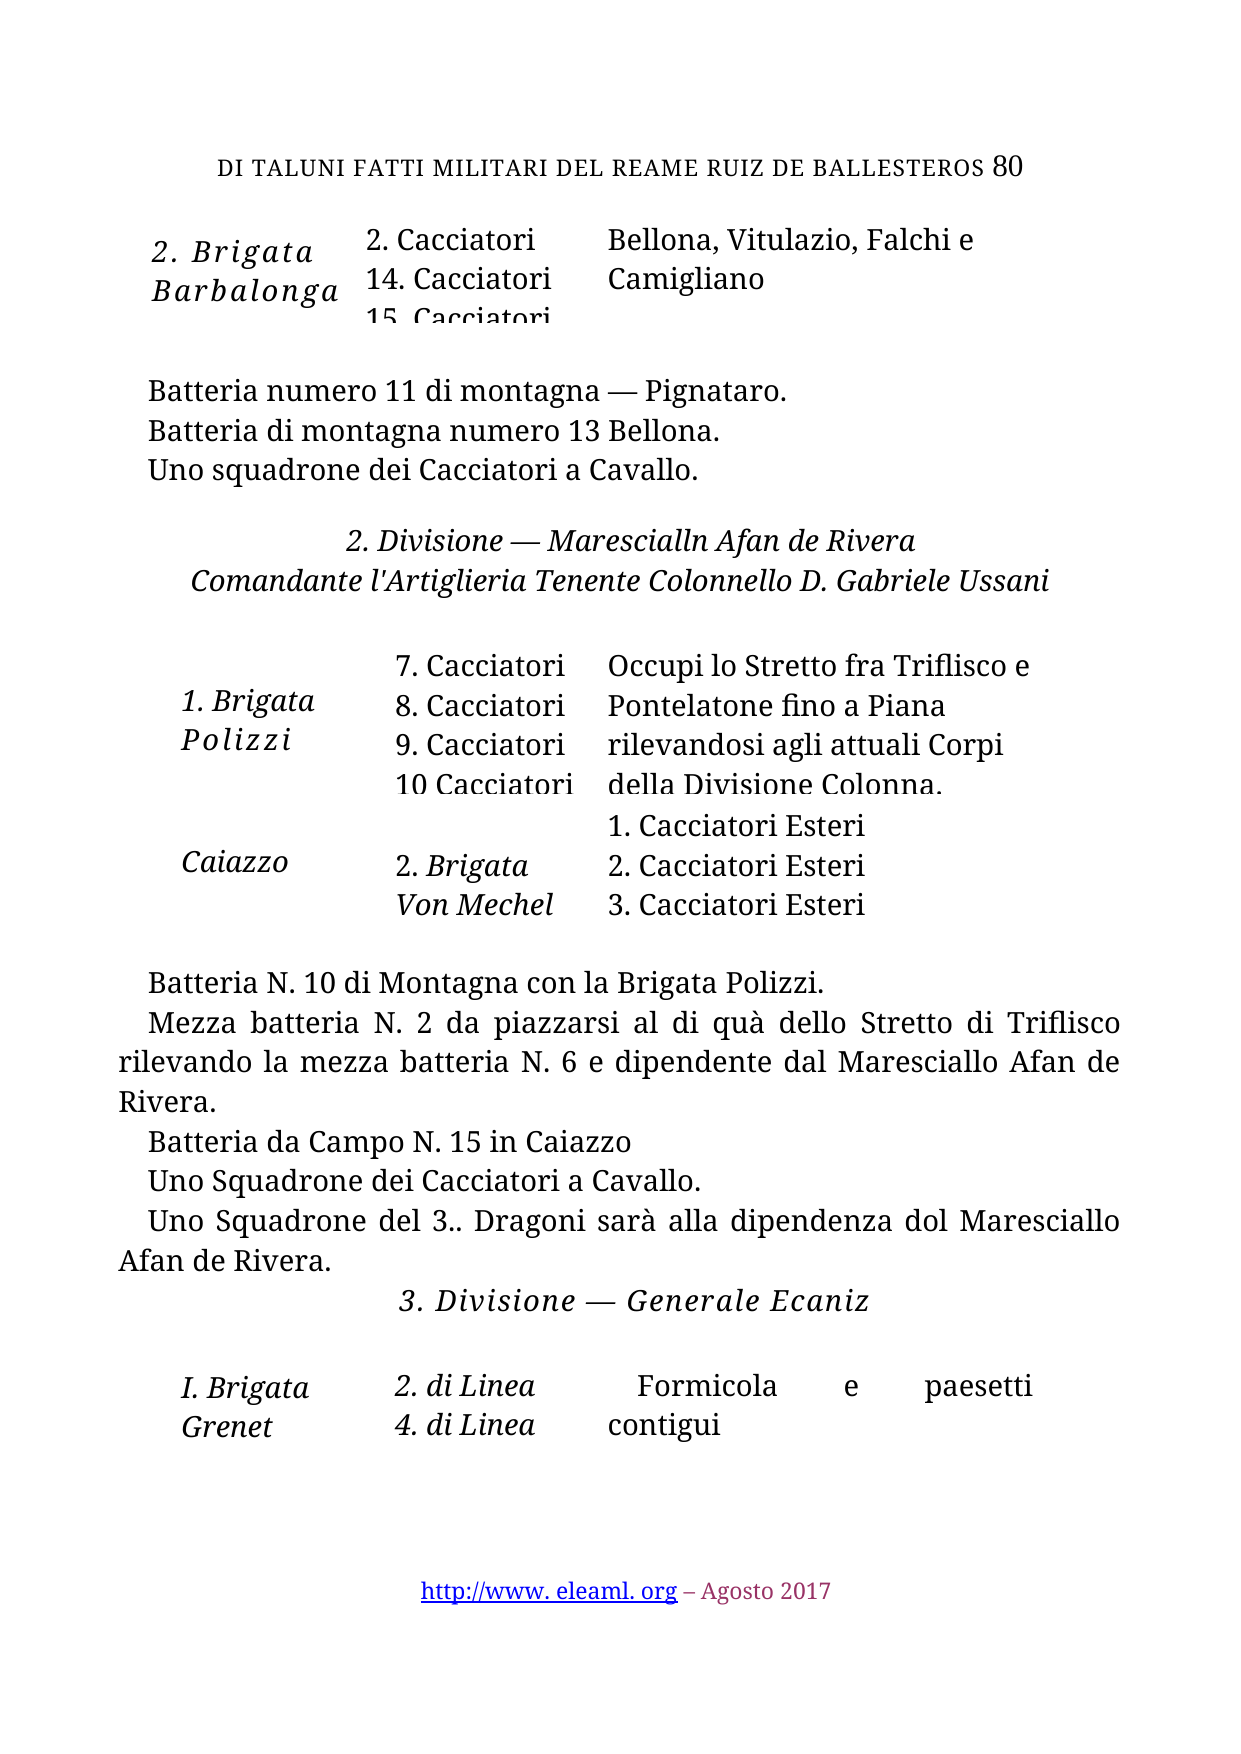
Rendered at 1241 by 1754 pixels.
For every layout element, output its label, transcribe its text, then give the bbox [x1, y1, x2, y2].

table_header 1. Brigata Polizzi [146, 640, 360, 799]
text Batteria N. 10 di Montagna con la Brigata Polizzi. [118, 962, 1122, 1002]
text Mezza batteria N. 2 da piazzarsi al di quà dello Stretto di Triflisco rilevando la mezza batteria N. 6 e dipendente dal Maresciallo Afan de Rivera. [118, 1002, 1122, 1121]
table_cell Caiazzo [146, 800, 360, 923]
table_cell 2. Cacciatori 14. Cacciatori 15. Cacciatori [360, 213, 602, 328]
table_header 7. Cacciatori 8. Cacciatori 9. Cacciatori 10 Cacciatori [360, 640, 602, 799]
text Uno Squadrone dei Cacciatori a Cavallo. [118, 1161, 1122, 1200]
table_cell 2. Brigata Barbalonga [146, 213, 360, 328]
text 2. Divisione — Marescialln Afan de Rivera Comandante l'Artiglieria Tenente Colonnello D. Gabriele Ussani [118, 521, 1122, 600]
text Batteria da Campo N. 15 in Caiazzo [118, 1121, 1122, 1161]
text Uno Squadrone del 3.. Dragoni sarà alla dipendenza dol Maresciallo Afan de Rivera. [118, 1200, 1122, 1280]
table_header Occupi lo Stretto fra Triflisco e Pontelatone fino a Piana rilevandosi agli attuali Corpi della Divisione Colonna. [602, 640, 1039, 799]
text Uno squadrone dei Cacciatori a Cavallo. [118, 449, 1122, 489]
table_header I. Brigata Grenet [146, 1359, 360, 1454]
table_cell Bellona, Vitulazio, Falchi e Camigliano [602, 213, 1039, 328]
table_header Formicola e paesetti contigui [602, 1359, 1039, 1454]
table_cell 1. Cacciatori Esteri 2. Cacciatori Esteri 3. Cacciatori Esteri [602, 800, 1039, 923]
table_header 2. di Linea 4. di Linea [360, 1359, 602, 1454]
text Batteria numero 11 di montagna — Pignataro. [118, 370, 1122, 410]
text Batteria di montagna numero 13 Bellona. [118, 410, 1122, 449]
table_cell 2. Brigata Von Mechel [360, 800, 602, 923]
text 3. Divisione — Generale Ecaniz [118, 1280, 1122, 1319]
